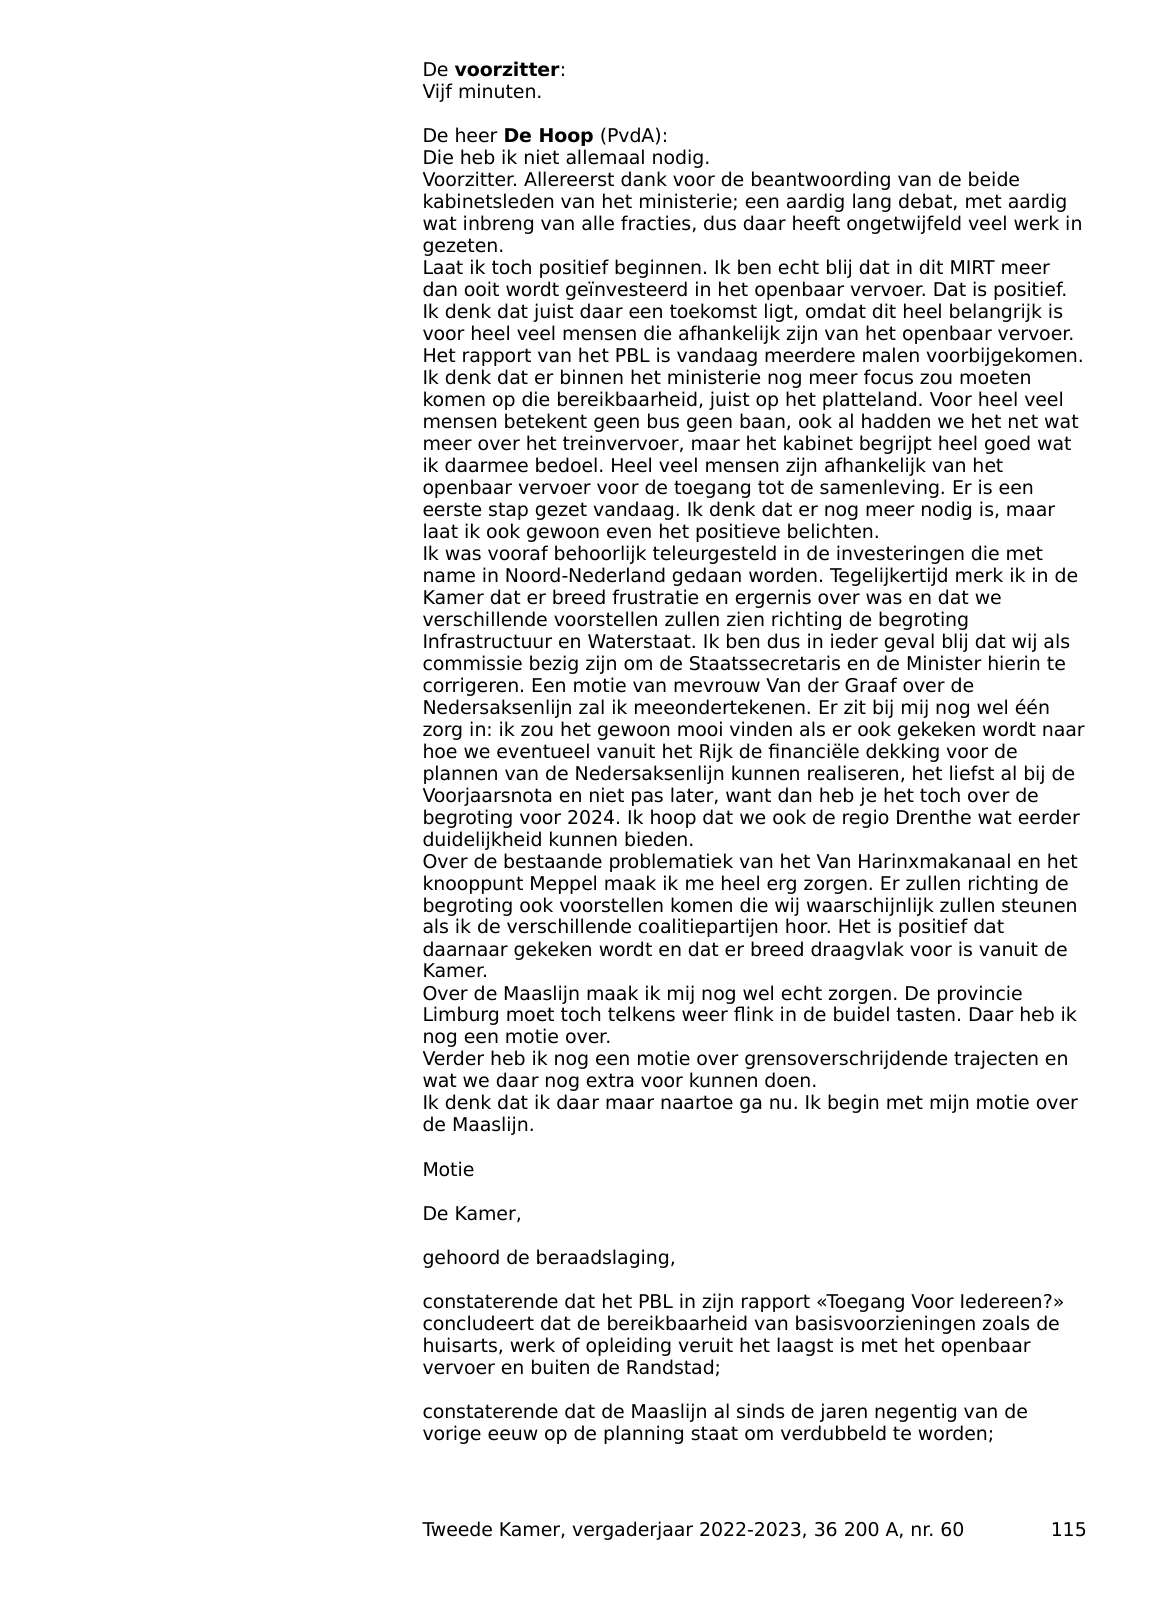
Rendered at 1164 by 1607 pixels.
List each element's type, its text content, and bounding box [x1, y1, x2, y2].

text Over de Maaslijn maak ik mij nog wel echt zorgen. De provincie Limburg moet toch telkens weer flink in de buidel tasten. Daar heb ik nog een motie over. [422, 982, 1087, 1048]
text De voorzitter: [422, 59, 1087, 81]
text Over de bestaande problematiek van het Van Harinxmakanaal en het knooppunt Meppel maak ik me heel erg zorgen. Er zullen richting de begroting ook voorstellen komen die wij waarschijnlijk zullen steunen als ik de verschillende coalitiepartijen hoor. Het is positief dat daarnaar gekeken wordt en dat er breed draagvlak voor is vanuit de Kamer. [422, 851, 1087, 982]
text Verder heb ik nog een motie over grensoverschrijdende trajecten en wat we daar nog extra voor kunnen doen. [422, 1048, 1087, 1092]
text Vijf minuten. [422, 81, 1087, 103]
text Laat ik toch positief beginnen. Ik ben echt blij dat in dit MIRT meer dan ooit wordt geïnvesteerd in het openbaar vervoer. Dat is positief. Ik denk dat juist daar een toekomst ligt, omdat dit heel belangrijk is voor heel veel mensen die afhankelijk zijn van het openbaar vervoer. Het rapport van het PBL is vandaag meerdere malen voorbijgekomen. Ik denk dat er binnen het ministerie nog meer focus zou moeten komen op die bereikbaarheid, juist op het platteland. Voor heel veel mensen betekent geen bus geen baan, ook al hadden we het net wat meer over het treinvervoer, maar het kabinet begrijpt heel goed wat ik daarmee bedoel. Heel veel mensen zijn afhankelijk van het openbaar vervoer voor de toegang tot de samenleving. Er is een eerste stap gezet vandaag. Ik denk dat er nog meer nodig is, maar laat ik ook gewoon even het positieve belichten. [422, 257, 1087, 543]
text Voorzitter. Allereerst dank voor de beantwoording van de beide kabinetsleden van het ministerie; een aardig lang debat, met aardig wat inbreng van alle fracties, dus daar heeft ongetwijfeld veel werk in gezeten. [422, 169, 1087, 257]
text Ik denk dat ik daar maar naartoe ga nu. Ik begin met mijn motie over de Maaslijn. [422, 1092, 1087, 1136]
text gehoord de beraadslaging, [422, 1247, 1087, 1269]
text De heer De Hoop (PvdA): [422, 125, 1087, 147]
text Die heb ik niet allemaal nodig. [422, 147, 1087, 169]
text Motie [422, 1158, 1087, 1180]
text De Kamer, [422, 1203, 1087, 1224]
text Ik was vooraf behoorlijk teleurgesteld in de investeringen die met name in Noord-Nederland gedaan worden. Tegelijkertijd merk ik in de Kamer dat er breed frustratie en ergernis over was en dat we verschillende voorstellen zullen zien richting de begroting Infrastructuur en Waterstaat. Ik ben dus in ieder geval blij dat wij als commissie bezig zijn om de Staatssecretaris en de Minister hierin te corrigeren. Een motie van mevrouw Van der Graaf over de Nedersaksenlijn zal ik meeondertekenen. Er zit bij mij nog wel één zorg in: ik zou het gewoon mooi vinden als er ook gekeken wordt naar hoe we eventueel vanuit het Rijk de financiële dekking voor de plannen van de Nedersaksenlijn kunnen realiseren, het liefst al bij de Voorjaarsnota en niet pas later, want dan heb je het toch over de begroting voor 2024. Ik hoop dat we ook de regio Drenthe wat eerder duidelijkheid kunnen bieden. [422, 543, 1087, 851]
text constaterende dat de Maaslijn al sinds de jaren negentig van de vorige eeuw op de planning staat om verdubbeld te worden; [422, 1401, 1087, 1445]
text constaterende dat het PBL in zijn rapport «Toegang Voor Iedereen?» concludeert dat de bereikbaarheid van basisvoorzieningen zoals de huisarts, werk of opleiding veruit het laagst is met het openbaar vervoer en buiten de Randstad; [422, 1291, 1087, 1379]
